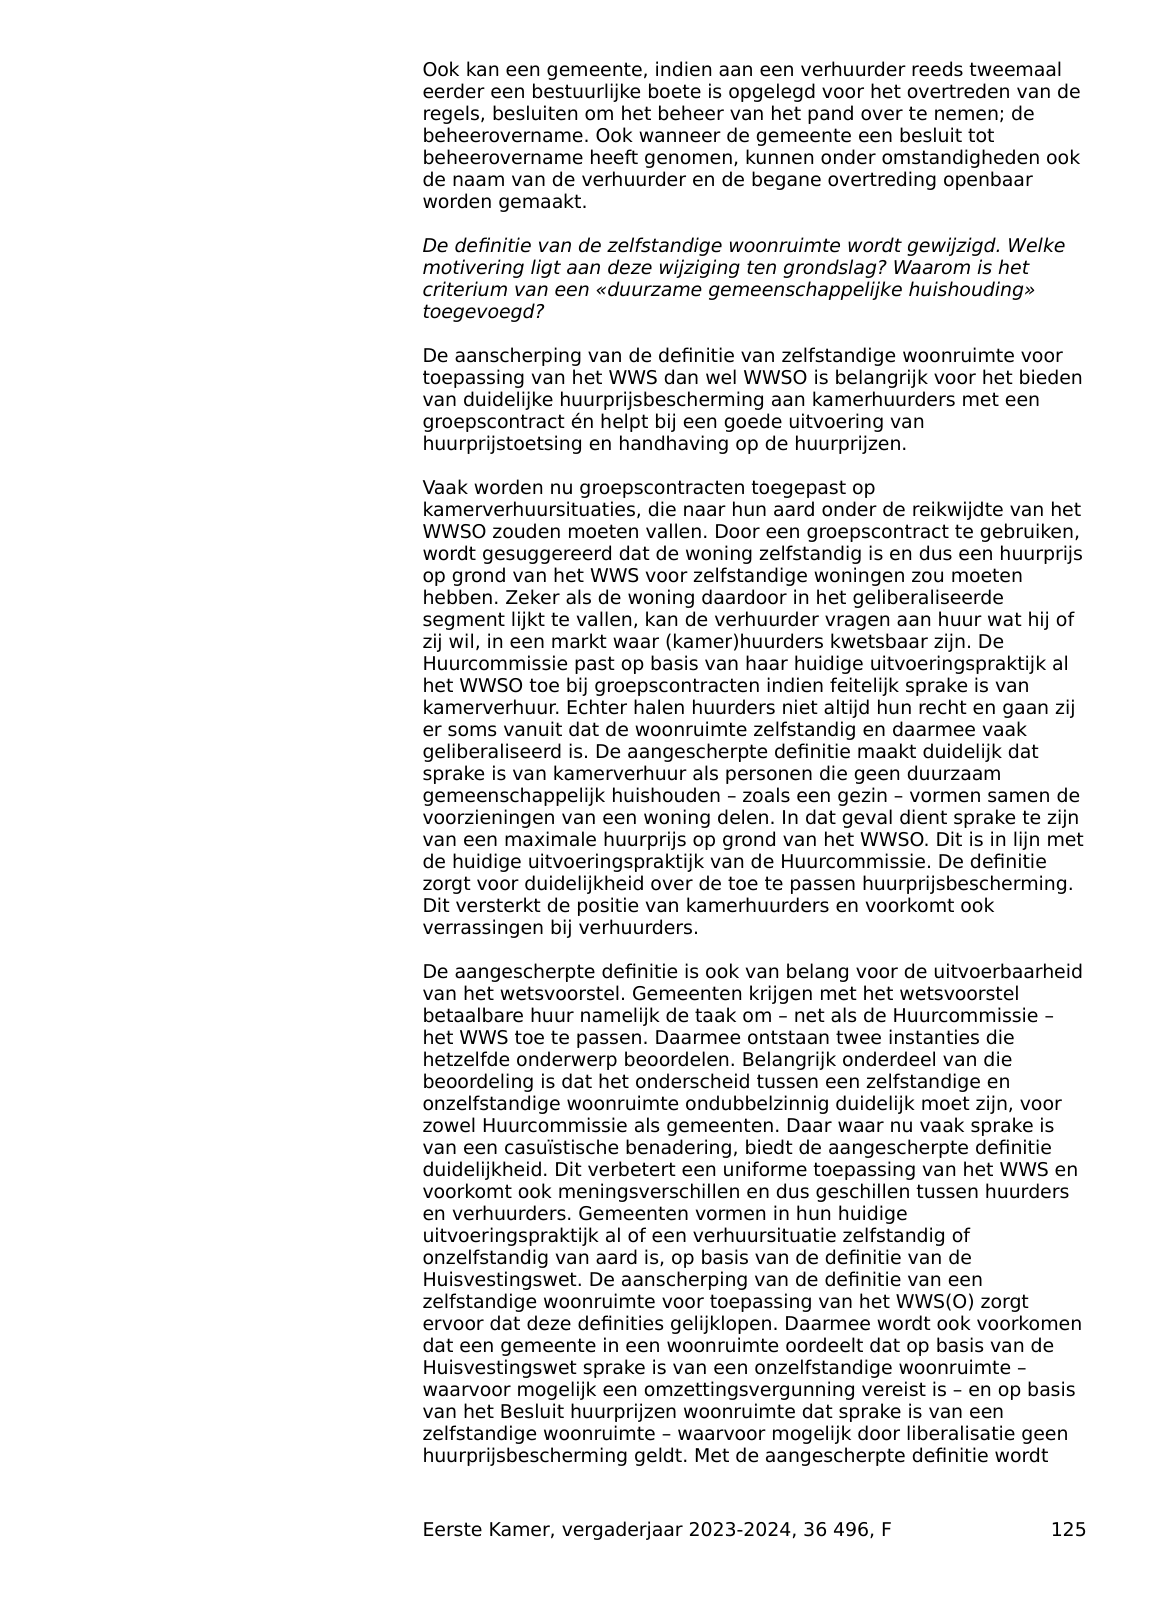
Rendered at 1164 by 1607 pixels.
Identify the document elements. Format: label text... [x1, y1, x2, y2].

text De aanscherping van de definitie van zelfstandige woonruimte voor toepassing van het WWS dan wel WWSO is belangrijk voor het bieden van duidelijke huurprijsbescherming aan kamerhuurders met een groepscontract én helpt bij een goede uitvoering van huurprijstoetsing en handhaving op de huurprijzen. [422, 345, 1087, 455]
text De aangescherpte definitie is ook van belang voor de uitvoerbaarheid van het wetsvoorstel. Gemeenten krijgen met het wetsvoorstel betaalbare huur namelijk de taak om – net als de Huurcommissie – het WWS toe te passen. Daarmee ontstaan twee instanties die hetzelfde onderwerp beoordelen. Belangrijk onderdeel van die beoordeling is dat het onderscheid tussen een zelfstandige en onzelfstandige woonruimte ondubbelzinnig duidelijk moet zijn, voor zowel Huurcommissie als gemeenten. Daar waar nu vaak sprake is van een casuïstische benadering, biedt de aangescherpte definitie duidelijkheid. Dit verbetert een uniforme toepassing van het WWS en voorkomt ook meningsverschillen en dus geschillen tussen huurders en verhuurders. Gemeenten vormen in hun huidige uitvoeringspraktijk al of een verhuursituatie zelfstandig of onzelfstandig van aard is, op basis van de definitie van de Huisvestingswet. De aanscherping van de definitie van een zelfstandige woonruimte voor toepassing van het WWS(O) zorgt ervoor dat deze definities gelijklopen. Daarmee wordt ook voorkomen dat een gemeente in een woonruimte oordeelt dat op basis van de Huisvestingswet sprake is van een onzelfstandige woonruimte – waarvoor mogelijk een omzettingsvergunning vereist is – en op basis van het Besluit huurprijzen woonruimte dat sprake is van een zelfstandige woonruimte – waarvoor mogelijk door liberalisatie geen huurprijsbescherming geldt. Met de aangescherpte definitie wordt [422, 961, 1087, 1467]
text Vaak worden nu groepscontracten toegepast op kamerverhuursituaties, die naar hun aard onder de reikwijdte van het WWSO zouden moeten vallen. Door een groepscontract te gebruiken, wordt gesuggereerd dat de woning zelfstandig is en dus een huurprijs op grond van het WWS voor zelfstandige woningen zou moeten hebben. Zeker als de woning daardoor in het geliberaliseerde segment lijkt te vallen, kan de verhuurder vragen aan huur wat hij of zij wil, in een markt waar (kamer)huurders kwetsbaar zijn. De Huurcommissie past op basis van haar huidige uitvoeringspraktijk al het WWSO toe bij groepscontracten indien feitelijk sprake is van kamerverhuur. Echter halen huurders niet altijd hun recht en gaan zij er soms vanuit dat de woonruimte zelfstandig en daarmee vaak geliberaliseerd is. De aangescherpte definitie maakt duidelijk dat sprake is van kamerverhuur als personen die geen duurzaam gemeenschappelijk huishouden – zoals een gezin – vormen samen de voorzieningen van een woning delen. In dat geval dient sprake te zijn van een maximale huurprijs op grond van het WWSO. Dit is in lijn met de huidige uitvoeringspraktijk van de Huurcommissie. De definitie zorgt voor duidelijkheid over de toe te passen huurprijsbescherming. Dit versterkt de positie van kamerhuurders en voorkomt ook verrassingen bij verhuurders. [422, 477, 1087, 939]
text De definitie van de zelfstandige woonruimte wordt gewijzigd. Welke motivering ligt aan deze wijziging ten grondslag? Waarom is het criterium van een «duurzame gemeenschappelijke huishouding» toegevoegd? [422, 235, 1087, 323]
text Ook kan een gemeente, indien aan een verhuurder reeds tweemaal eerder een bestuurlijke boete is opgelegd voor het overtreden van de regels, besluiten om het beheer van het pand over te nemen; de beheerovername. Ook wanneer de gemeente een besluit tot beheerovername heeft genomen, kunnen onder omstandigheden ook de naam van de verhuurder en de begane overtreding openbaar worden gemaakt. [422, 59, 1087, 213]
